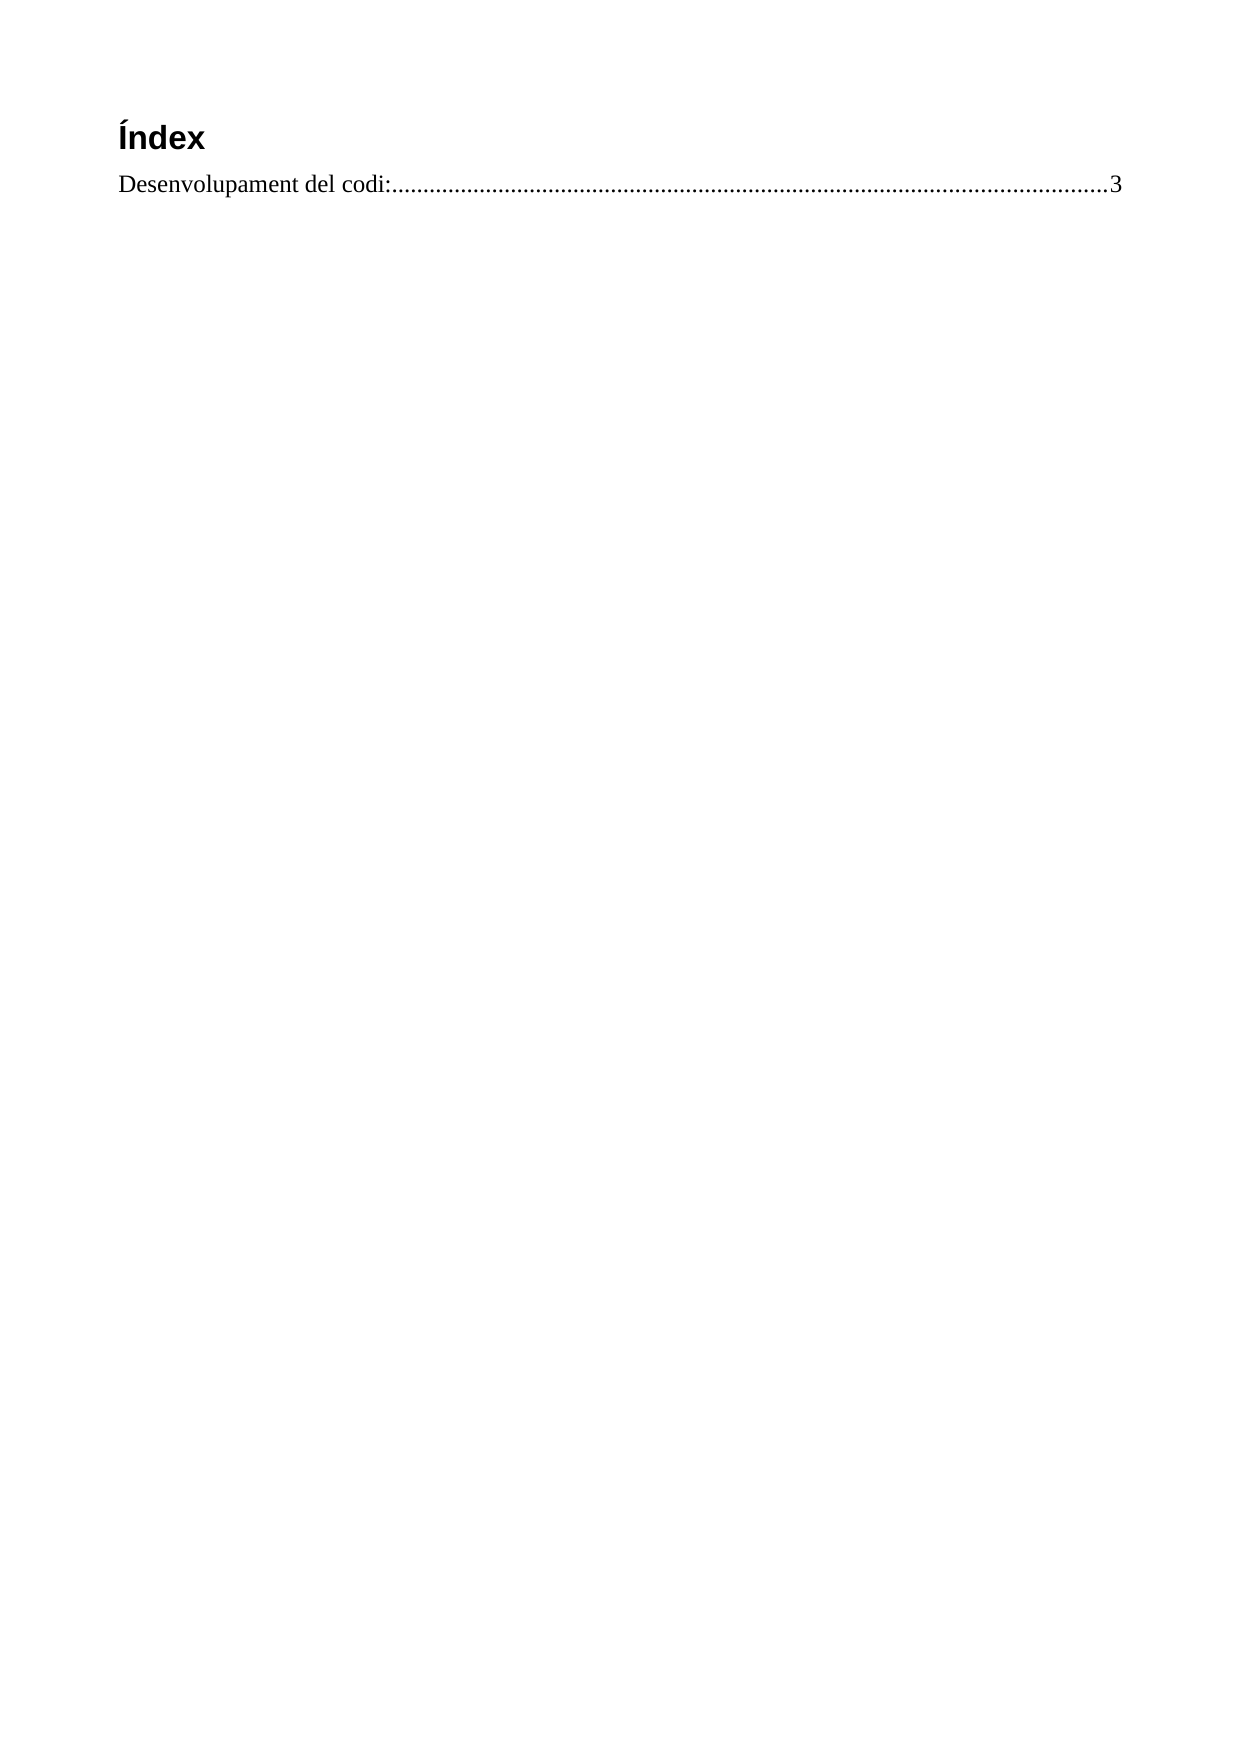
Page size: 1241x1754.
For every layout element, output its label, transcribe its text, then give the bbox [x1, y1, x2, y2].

text Desenvolupament del codi: 3 [118, 169, 1122, 198]
subtitle Índex [118, 118, 1122, 157]
